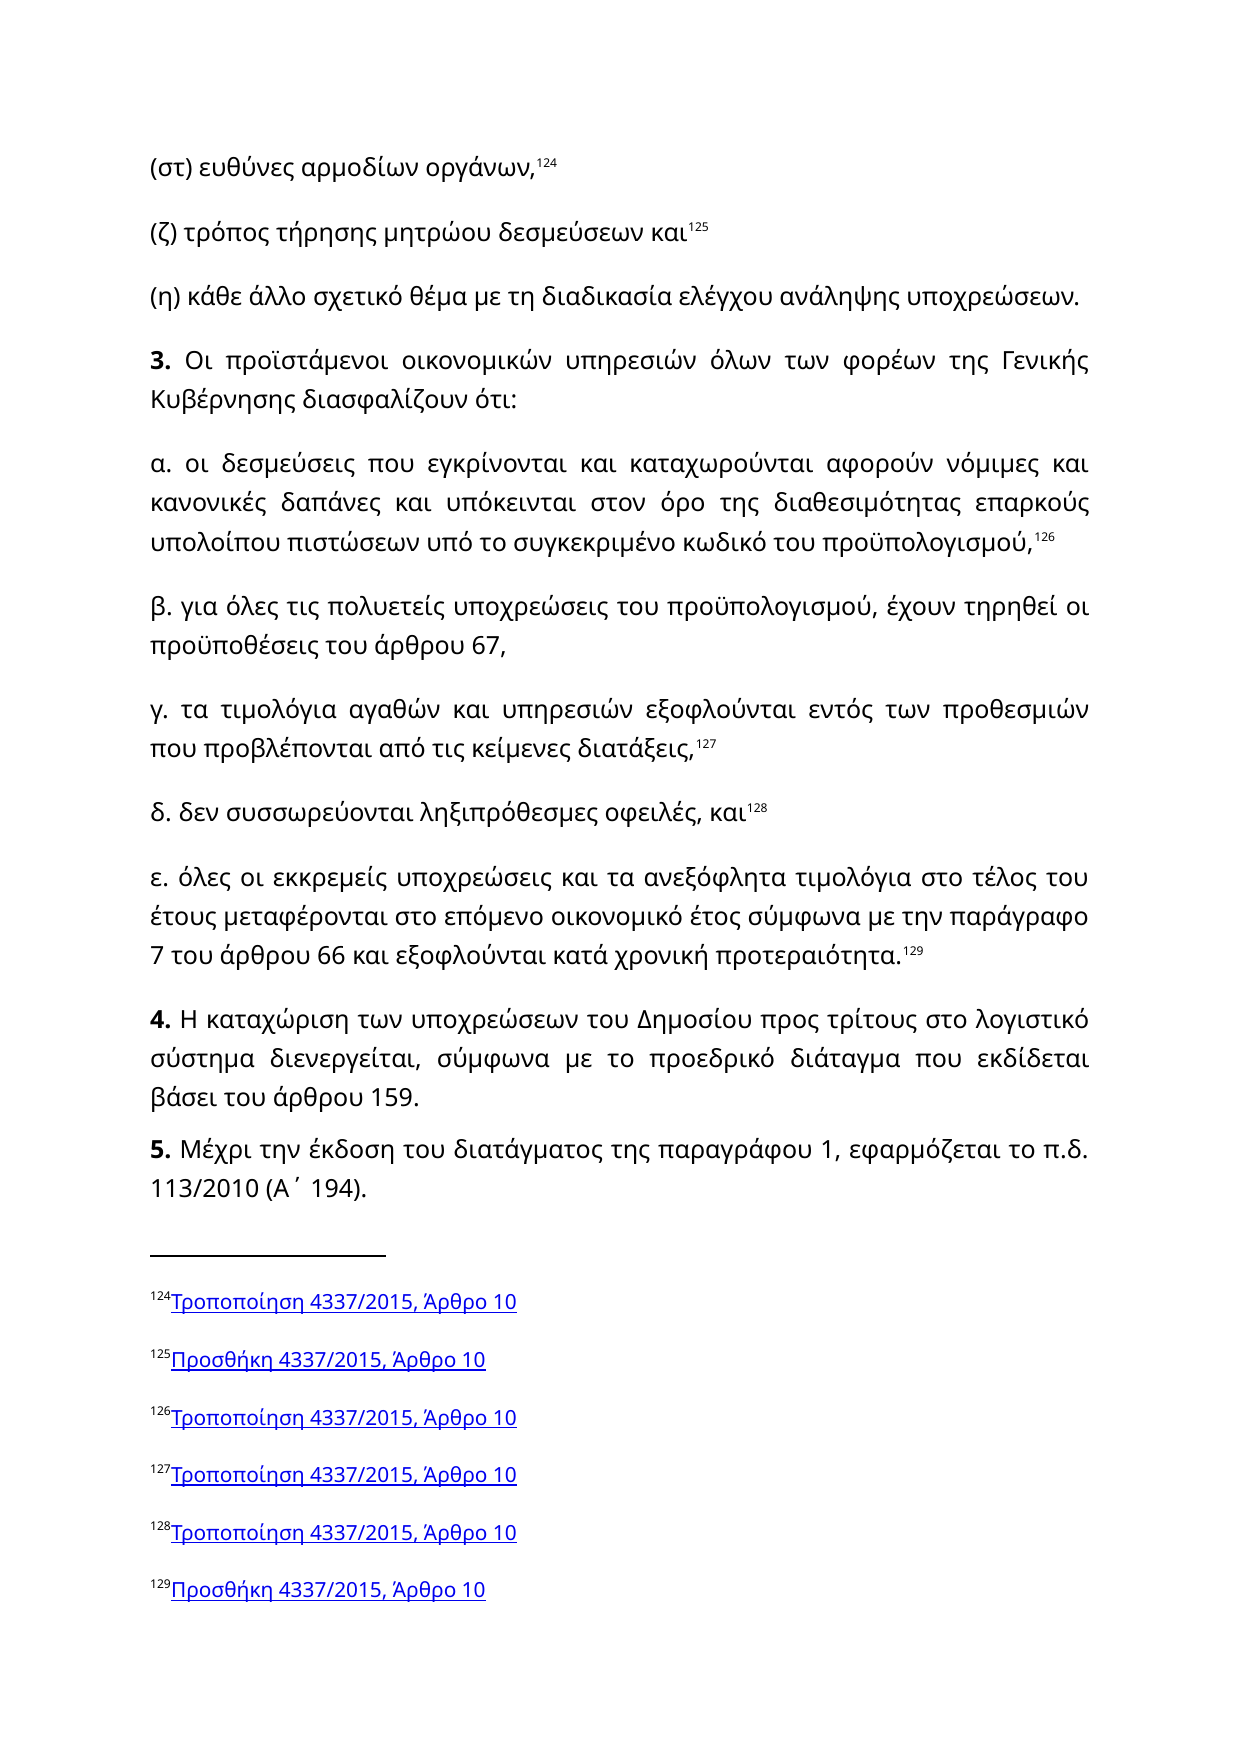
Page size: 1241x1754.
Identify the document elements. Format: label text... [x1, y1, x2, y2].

text Τροποποίηση 4337/2015, Άρθρο 10 [150, 1287, 1090, 1316]
text (ζ) τρόπος τήρησης μητρώου δεσμεύσεων και [150, 214, 1090, 248]
text Προσθήκη 4337/2015, Άρθρο 10 [150, 1345, 1090, 1373]
text ε. όλες οι εκκρεμείς υποχρεώσεις και τα ανεξόφλητα τιμολόγια στο τέλος του έτους μεταφέρονται στο επόμενο οικονομικό έτος σύμφωνα με την παράγραφο 7 του άρθρου 66 και εξοφλούνται κατά χρονική προτεραιότητα. [150, 859, 1090, 972]
text (στ) ευθύνες αρμοδίων οργάνων, [150, 150, 1090, 184]
text γ. τα τιμολόγια αγαθών και υπηρεσιών εξοφλούνται εντός των προθεσμιών που προβλέπονται από τις κείμενες διατάξεις, [150, 692, 1090, 765]
text Τροποποίηση 4337/2015, Άρθρο 10 [150, 1460, 1090, 1489]
text δ. δεν συσσωρεύονται ληξιπρόθεσμες οφειλές, και [150, 795, 1090, 829]
text α. οι δεσμεύσεις που εγκρίνονται και καταχωρούνται αφορούν νόμιμες και κανονικές δαπάνες και υπόκεινται στον όρο της διαθεσιμότητας επαρκούς υπολοίπου πιστώσεων υπό το συγκεκριμένο κωδικό του προϋπολογισμού, [150, 446, 1090, 558]
text Προσθήκη 4337/2015, Άρθρο 10 [150, 1576, 1090, 1604]
text Τροποποίηση 4337/2015, Άρθρο 10 [150, 1403, 1090, 1431]
text Τροποποίηση 4337/2015, Άρθρο 10 [150, 1518, 1090, 1546]
text 5. Μέχρι την έκδοση του διατάγματος της παραγράφου 1, εφαρμόζεται το π.δ. 113/2010 (Α΄ 194). [150, 1132, 1090, 1205]
text (η) κάθε άλλο σχετικό θέμα με τη διαδικασία ελέγχου ανάληψης υποχρεώσεων. [150, 278, 1090, 312]
text β. για όλες τις πολυετείς υποχρεώσεις του προϋπολογισμού, έχουν τηρηθεί οι προϋποθέσεις του άρθρου 67, [150, 588, 1090, 662]
text 4. Η καταχώριση των υποχρεώσεων του Δημοσίου προς τρίτους στο λογιστικό σύστημα διενεργείται, σύμφωνα με το προεδρικό διάταγμα που εκδίδεται βάσει του άρθρου 159. [150, 1002, 1090, 1114]
text 3. Οι προϊστάμενοι οικονομικών υπηρεσιών όλων των φορέων της Γενικής Κυβέρνησης διασφαλίζουν ότι: [150, 342, 1090, 416]
